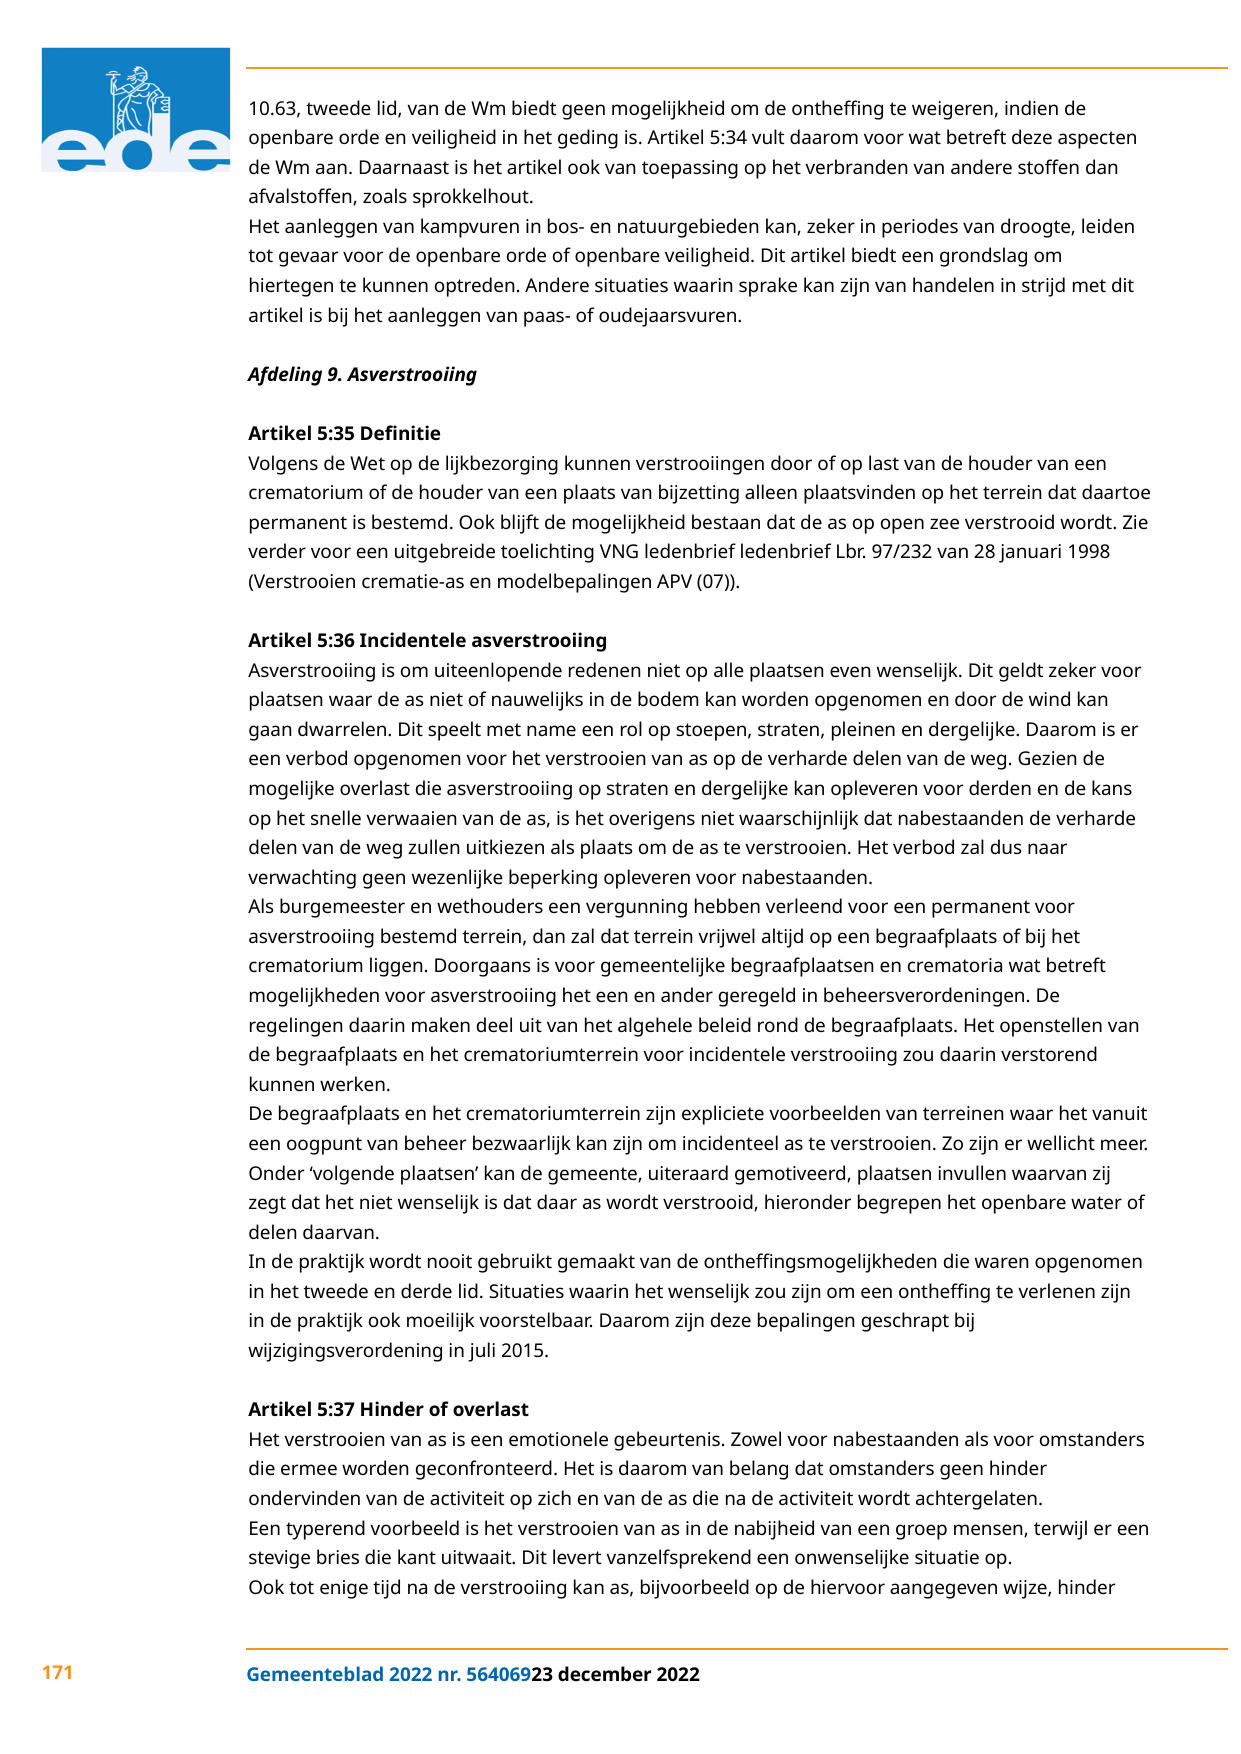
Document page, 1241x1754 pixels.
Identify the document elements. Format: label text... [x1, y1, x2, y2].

text Volgens de Wet op de lijkbezorging kunnen verstrooiingen door of op last van de houder van een crematorium of de houder van een plaats van bijzetting alleen plaatsvinden op het terrein dat daartoe permanent is bestemd. Ook blijft de mogelijkheid bestaan dat de as op open zee verstrooid wordt. Zie verder voor een uitgebreide toelichting VNG ledenbrief ledenbrief Lbr. 97/232 van 28 januari 1998 (Verstrooien crematie-as en modelbepalingen APV (07)). [248, 450, 1152, 594]
text Afdeling 9. Asverstrooiing [248, 361, 1152, 387]
text In de praktijk wordt nooit gebruikt gemaakt van de ontheffingsmogelijkheden die waren opgenomen in het tweede en derde lid. Situaties waarin het wenselijk zou zijn om een ontheffing te verlenen zijn in de praktijk ook moeilijk voorstelbaar. Daarom zijn deze bepalingen geschrapt bij wijzigingsverordening in juli 2015. [248, 1248, 1152, 1363]
text Ook tot enige tijd na de verstrooiing kan as, bijvoorbeeld op de hiervoor aangegeven wijze, hinder [248, 1574, 1152, 1600]
text De begraafplaats en het crematoriumterrein zijn expliciete voorbeelden van terreinen waar het vanuit een oogpunt van beheer bezwaarlijk kan zijn om incidenteel as te verstrooien. Zo zijn er wellicht meer. Onder ‘volgende plaatsen’ kan de gemeente, uiteraard gemotiveerd, plaatsen invullen waarvan zij zegt dat het niet wenselijk is dat daar as wordt verstrooid, hieronder begrepen het openbare water of delen daarvan. [248, 1101, 1152, 1245]
text Het aanleggen van kampvuren in bos- en natuurgebieden kan, zeker in periodes van droogte, leiden tot gevaar voor de openbare orde of openbare veiligheid. Dit artikel biedt een grondslag om hiertegen te kunnen optreden. Andere situaties waarin sprake kan zijn van handelen in strijd met dit artikel is bij het aanleggen van paas- of oudejaarsvuren. [248, 213, 1152, 328]
text 10.63, tweede lid, van de Wm biedt geen mogelijkheid om de ontheffing te weigeren, indien de openbare orde en veiligheid in het geding is. Artikel 5:34 vult daarom voor wat betreft deze aspecten de Wm aan. Daarnaast is het artikel ook van toepassing op het verbranden van andere stoffen dan afvalstoffen, zoals sprokkelhout. [248, 95, 1152, 209]
text Artikel 5:35 Definitie [248, 420, 1152, 446]
text Het verstrooien van as is een emotionele gebeurtenis. Zowel voor nabestaanden als voor omstanders die ermee worden geconfronteerd. Het is daarom van belang dat omstanders geen hinder ondervinden van de activiteit op zich en van de as die na de activiteit wordt achtergelaten. [248, 1426, 1152, 1511]
text Een typerend voorbeeld is het verstrooien van as in de nabijheid van een groep mensen, terwijl er een stevige bries die kant uitwaait. Dit levert vanzelfsprekend een onwenselijke situatie op. [248, 1515, 1152, 1570]
text Artikel 5:37 Hinder of overlast [248, 1396, 1152, 1422]
picture [41, 47, 231, 172]
text Asverstrooiing is om uiteenlopende redenen niet op alle plaatsen even wenselijk. Dit geldt zeker voor plaatsen waar de as niet of nauwelijks in de bodem kan worden opgenomen en door de wind kan gaan dwarrelen. Dit speelt met name een rol op stoepen, straten, pleinen en dergelijke. Daarom is er een verbod opgenomen voor het verstrooien van as op de verharde delen van de weg. Gezien de mogelijke overlast die asverstrooiing op straten en dergelijke kan opleveren voor derden en de kans op het snelle verwaaien van de as, is het overigens niet waarschijnlijk dat nabestaanden de verharde delen van de weg zullen uitkiezen als plaats om de as te verstrooien. Het verbod zal dus naar verwachting geen wezenlijke beperking opleveren voor nabestaanden. [248, 657, 1152, 890]
text Als burgemeester en wethouders een vergunning hebben verleend voor een permanent voor asverstrooiing bestemd terrein, dan zal dat terrein vrijwel altijd op een begraafplaats of bij het crematorium liggen. Doorgaans is voor gemeentelijke begraafplaatsen en crematoria wat betreft mogelijkheden voor asverstrooiing het een en ander geregeld in beheersverordeningen. De regelingen daarin maken deel uit van het algehele beleid rond de begraafplaats. Het openstellen van de begraafplaats en het crematoriumterrein voor incidentele verstrooiing zou daarin verstorend kunnen werken. [248, 893, 1152, 1097]
text Artikel 5:36 Incidentele asverstrooiing [248, 627, 1152, 653]
